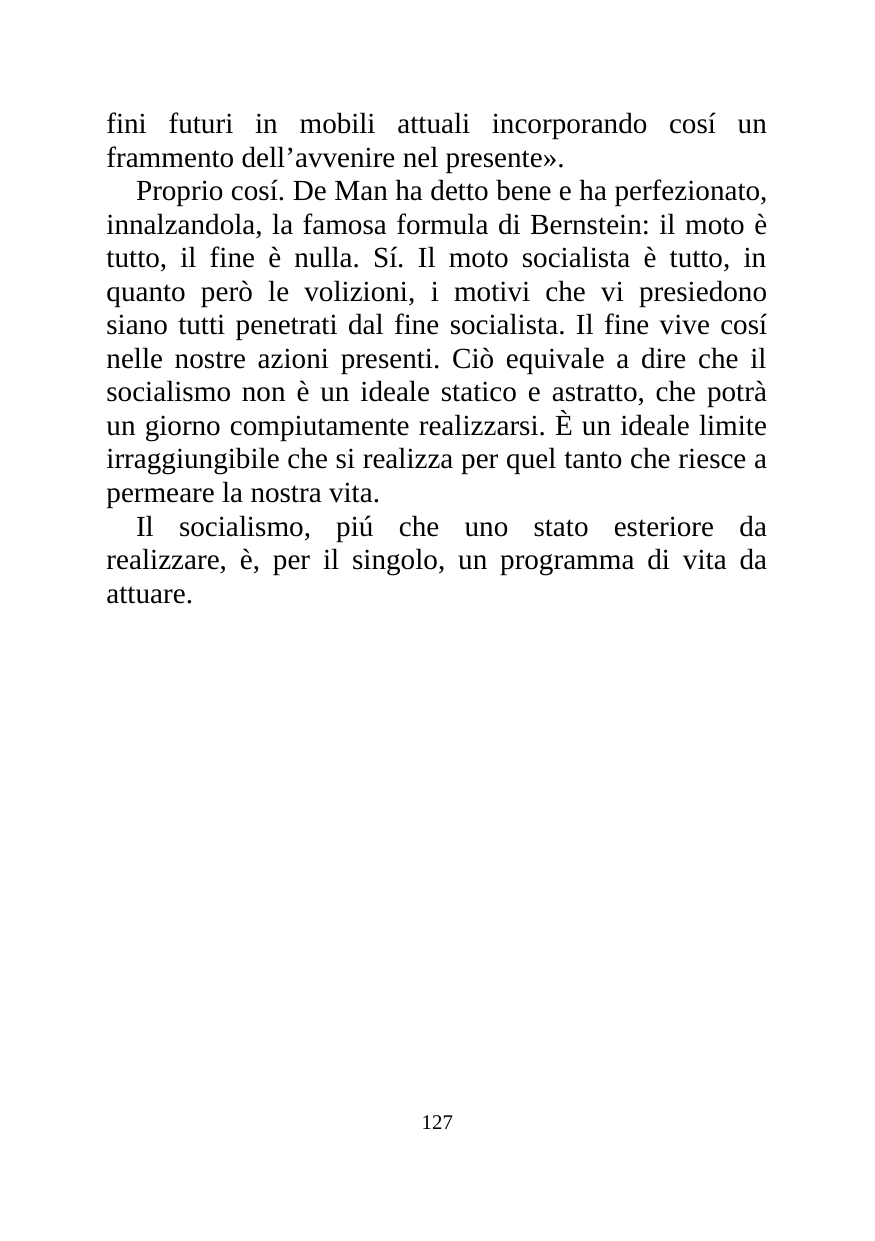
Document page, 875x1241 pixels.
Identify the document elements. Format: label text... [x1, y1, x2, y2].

text Il socialismo, piú che uno stato esteriore da realizzare, è, per il singolo, un programma di vita da attuare. [106, 509, 768, 609]
text Proprio cosí. De Man ha detto bene e ha perfezionato, innalzandola, la famosa formula di Bernstein: il moto è tutto, il fine è nulla. Sí. Il moto socialista è tutto, in quanto però le volizioni, i motivi che vi presiedono siano tutti penetrati dal fine socialista. Il fine vive cosí nelle nostre azioni presenti. Ciò equivale a dire che il socialismo non è un ideale statico e astratto, che potrà un giorno compiutamente realizzarsi. È un ideale limite irraggiungibile che si realizza per quel tanto che riesce a permeare la nostra vita. [106, 173, 768, 509]
text fini futuri in mobili attuali incorporando cosí un frammento dell’avvenire nel presente». [106, 106, 768, 173]
